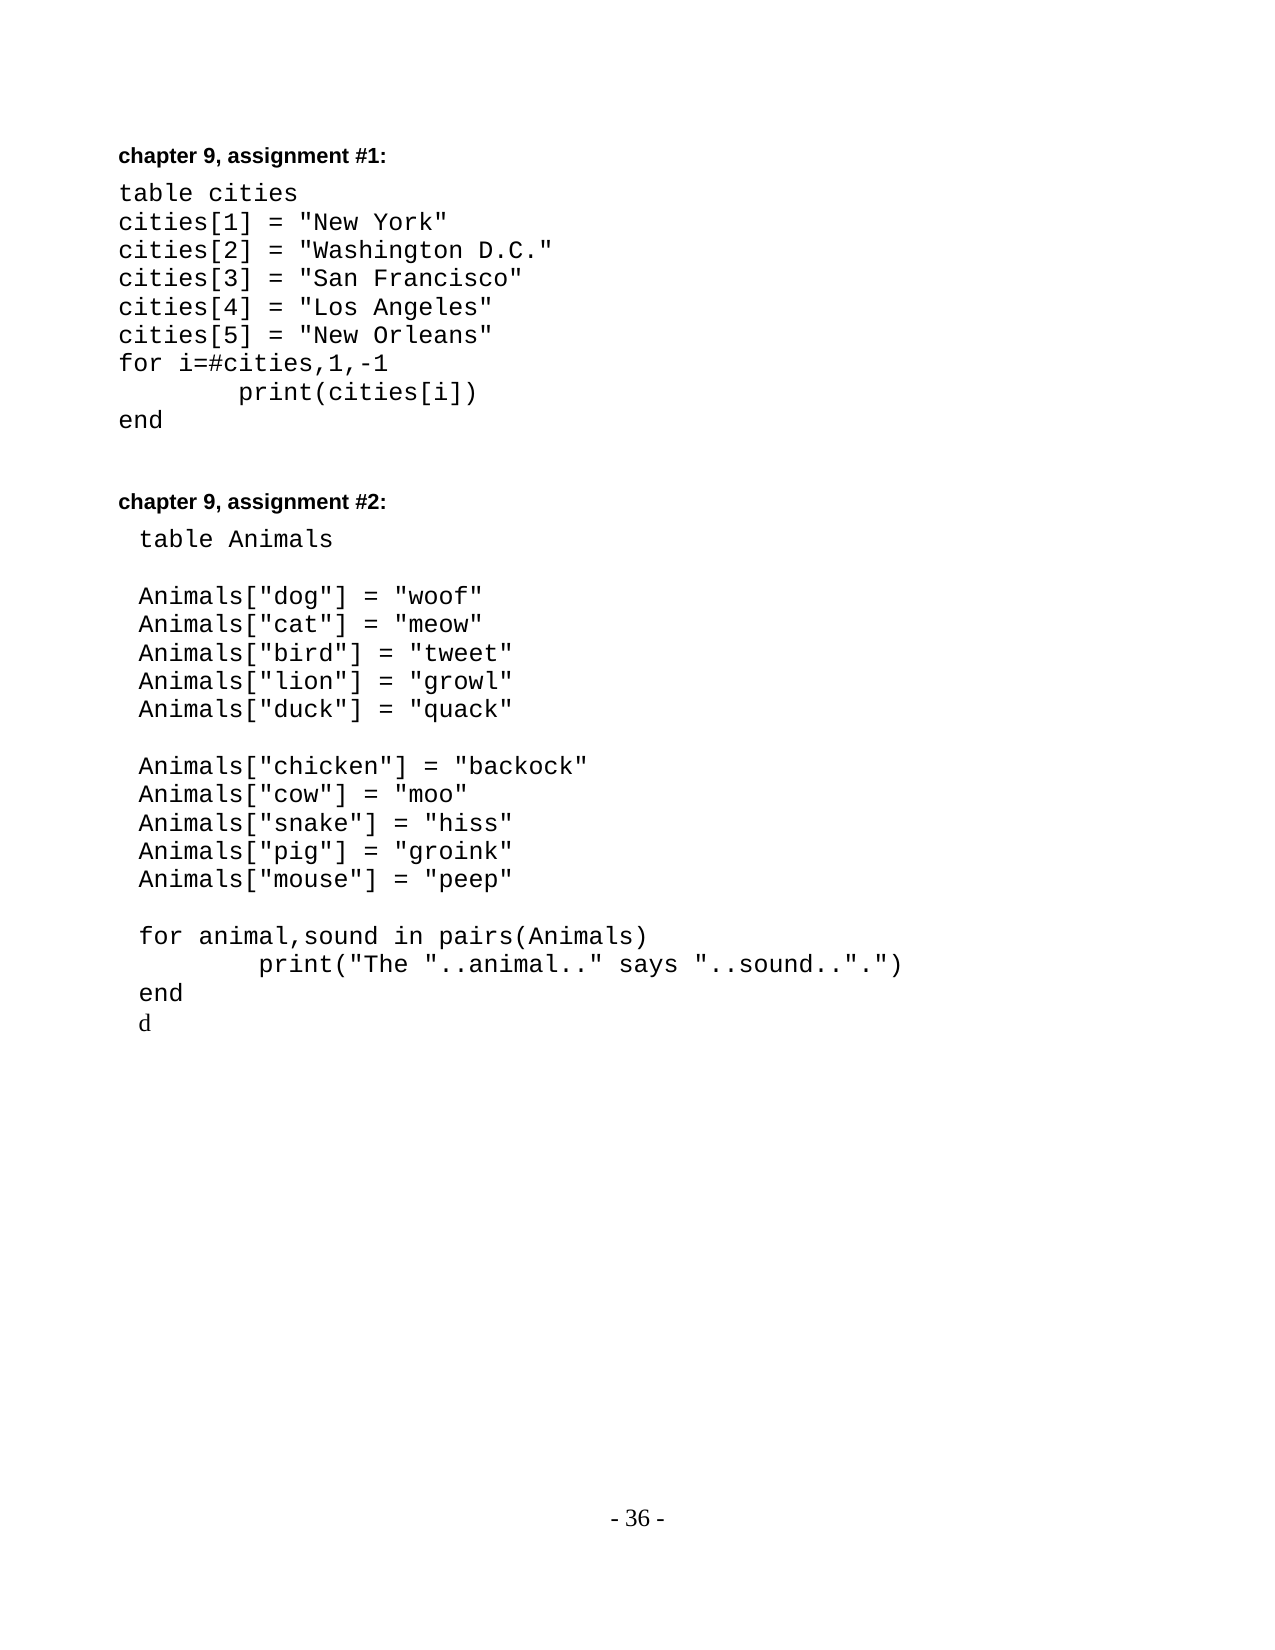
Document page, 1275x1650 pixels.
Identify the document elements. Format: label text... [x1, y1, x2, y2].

text for i=#cities,1,-1 [118, 351, 1157, 379]
text Animals["cat"] = "meow" [118, 612, 1157, 640]
text print("The "..animal.." says "..sound..".") [118, 952, 1157, 980]
text Animals["snake"] = "hiss" [118, 810, 1157, 838]
text table Animals [118, 527, 1157, 555]
text end [118, 980, 1157, 1008]
text cities[1] = "New York" [118, 209, 1157, 237]
text table cities [118, 181, 1157, 209]
subtitle chapter 9, assignment #2: [118, 489, 1157, 514]
text Animals["pig"] = "groink" [118, 838, 1157, 867]
text cities[5] = "New Orleans" [118, 322, 1157, 351]
text cities[4] = "Los Angeles" [118, 294, 1157, 322]
text Animals["mouse"] = "peep" [118, 867, 1157, 895]
text for animal,sound in pairs(Animals) [118, 923, 1157, 952]
text Animals["bird"] = "tweet" [118, 640, 1157, 668]
text Animals["chicken"] = "backock" [118, 753, 1157, 782]
text Animals["duck"] = "quack" [118, 697, 1157, 725]
text d [118, 1008, 1157, 1037]
text end [118, 407, 1157, 436]
text print(cities[i]) [118, 379, 1157, 407]
text cities[2] = "Washington D.C." [118, 237, 1157, 266]
text cities[3] = "San Francisco" [118, 266, 1157, 294]
text Animals["cow"] = "moo" [118, 782, 1157, 810]
subtitle chapter 9, assignment #1: [118, 143, 1157, 168]
text Animals["dog"] = "woof" [118, 583, 1157, 612]
text Animals["lion"] = "growl" [118, 668, 1157, 697]
